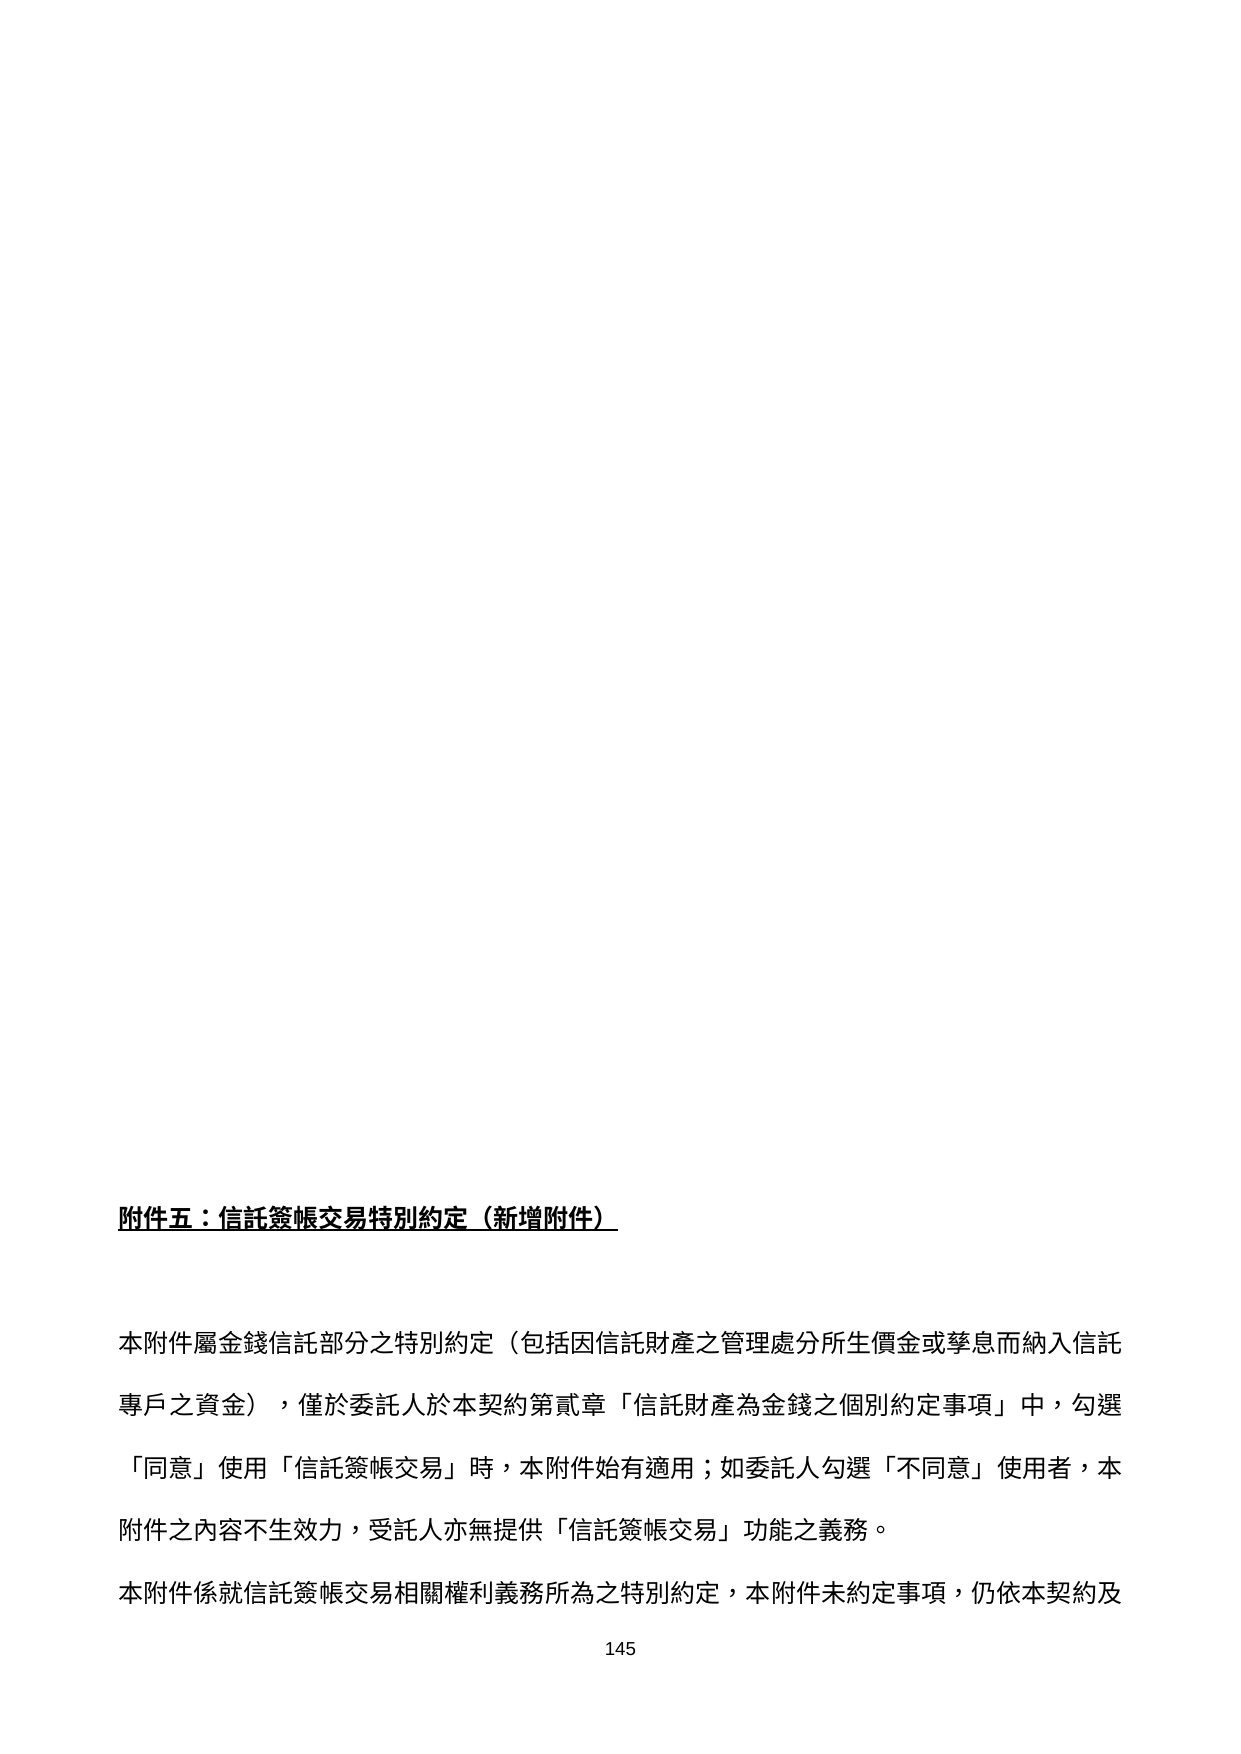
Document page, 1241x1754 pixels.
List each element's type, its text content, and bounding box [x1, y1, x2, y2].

text 本附件屬金錢信託部分之特別約定（包括因信託財產之管理處分所生價金或孳息而納入信託專戶之資金），僅於委託人於本契約第貳章「信託財產為金錢之個別約定事項」中，勾選「同意」使用「信託簽帳交易」時，本附件始有適用；如委託人勾選「不同意」使用者，本附件之內容不生效力，受託人亦無提供「信託簽帳交易」功能之義務。 [118, 1300, 1122, 1550]
text 本附件係就信託簽帳交易相關權利義務所為之特別約定，本附件未約定事項，仍依本契約及 [118, 1550, 1122, 1612]
text 附件五：信託簽帳交易特別約定（新增附件） [118, 1175, 1122, 1237]
